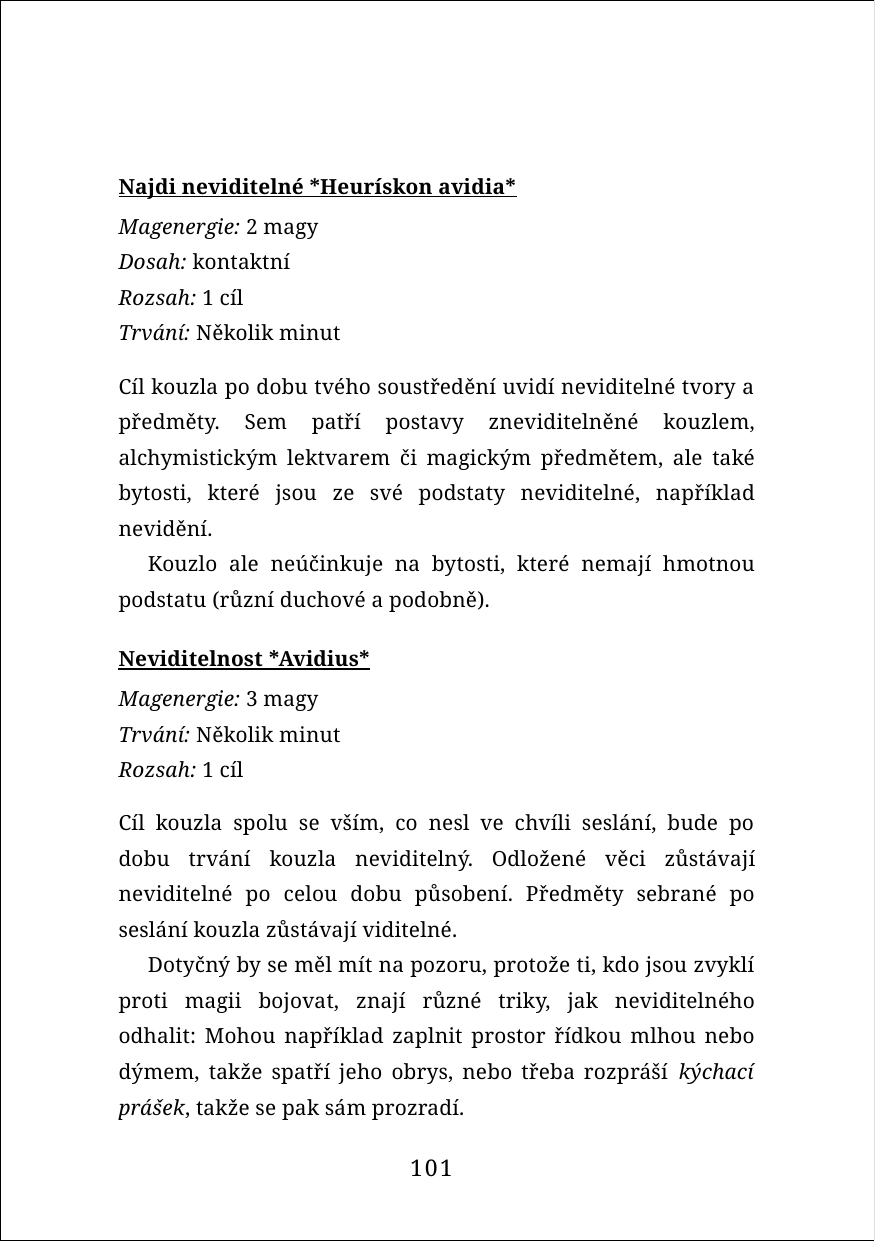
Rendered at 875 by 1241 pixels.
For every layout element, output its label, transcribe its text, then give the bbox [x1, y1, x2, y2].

text Magenergie: 3 magy Trvání: Několik minut Rozsah: 1 cíl [118, 684, 756, 784]
subtitle Neviditelnost *Avidius* [118, 644, 756, 672]
text Cíl kouzla po dobu tvého soustředění uvidí neviditelné tvory a předměty. Sem patří postavy zneviditelněné kouzlem, alchymistickým lektvarem či magickým předmětem, ale také bytosti, které jsou ze své podstaty neviditelné, například nevidění. Kouzlo ale neúčinkuje na bytosti, které nemají hmotnou podstatu (různí duchové a podobně). [118, 372, 756, 613]
subtitle Najdi neviditelné *Heurískon avidia* [118, 172, 756, 200]
text Magenergie: 2 magy Dosah: kontaktní Rozsah: 1 cíl Trvání: Několik minut [118, 212, 756, 347]
text Cíl kouzla spolu se vším, co nesl ve chvíli seslání, bude po dobu trvání kouzla neviditelný. Odložené věci zůstávají neviditelné po celou dobu působení. Předměty sebrané po seslání kouzla zůstávají viditelné. Dotyčný by se měl mít na pozoru, protože ti, kdo jsou zvyklí proti magii bojovat, znají různé triky, jak neviditelného odhalit: Mohou například zaplnit prostor řídkou mlhou nebo dýmem, takže spatří jeho obrys, nebo třeba rozpráší kýchací prášek, takže se pak sám prozradí. [118, 808, 756, 1121]
